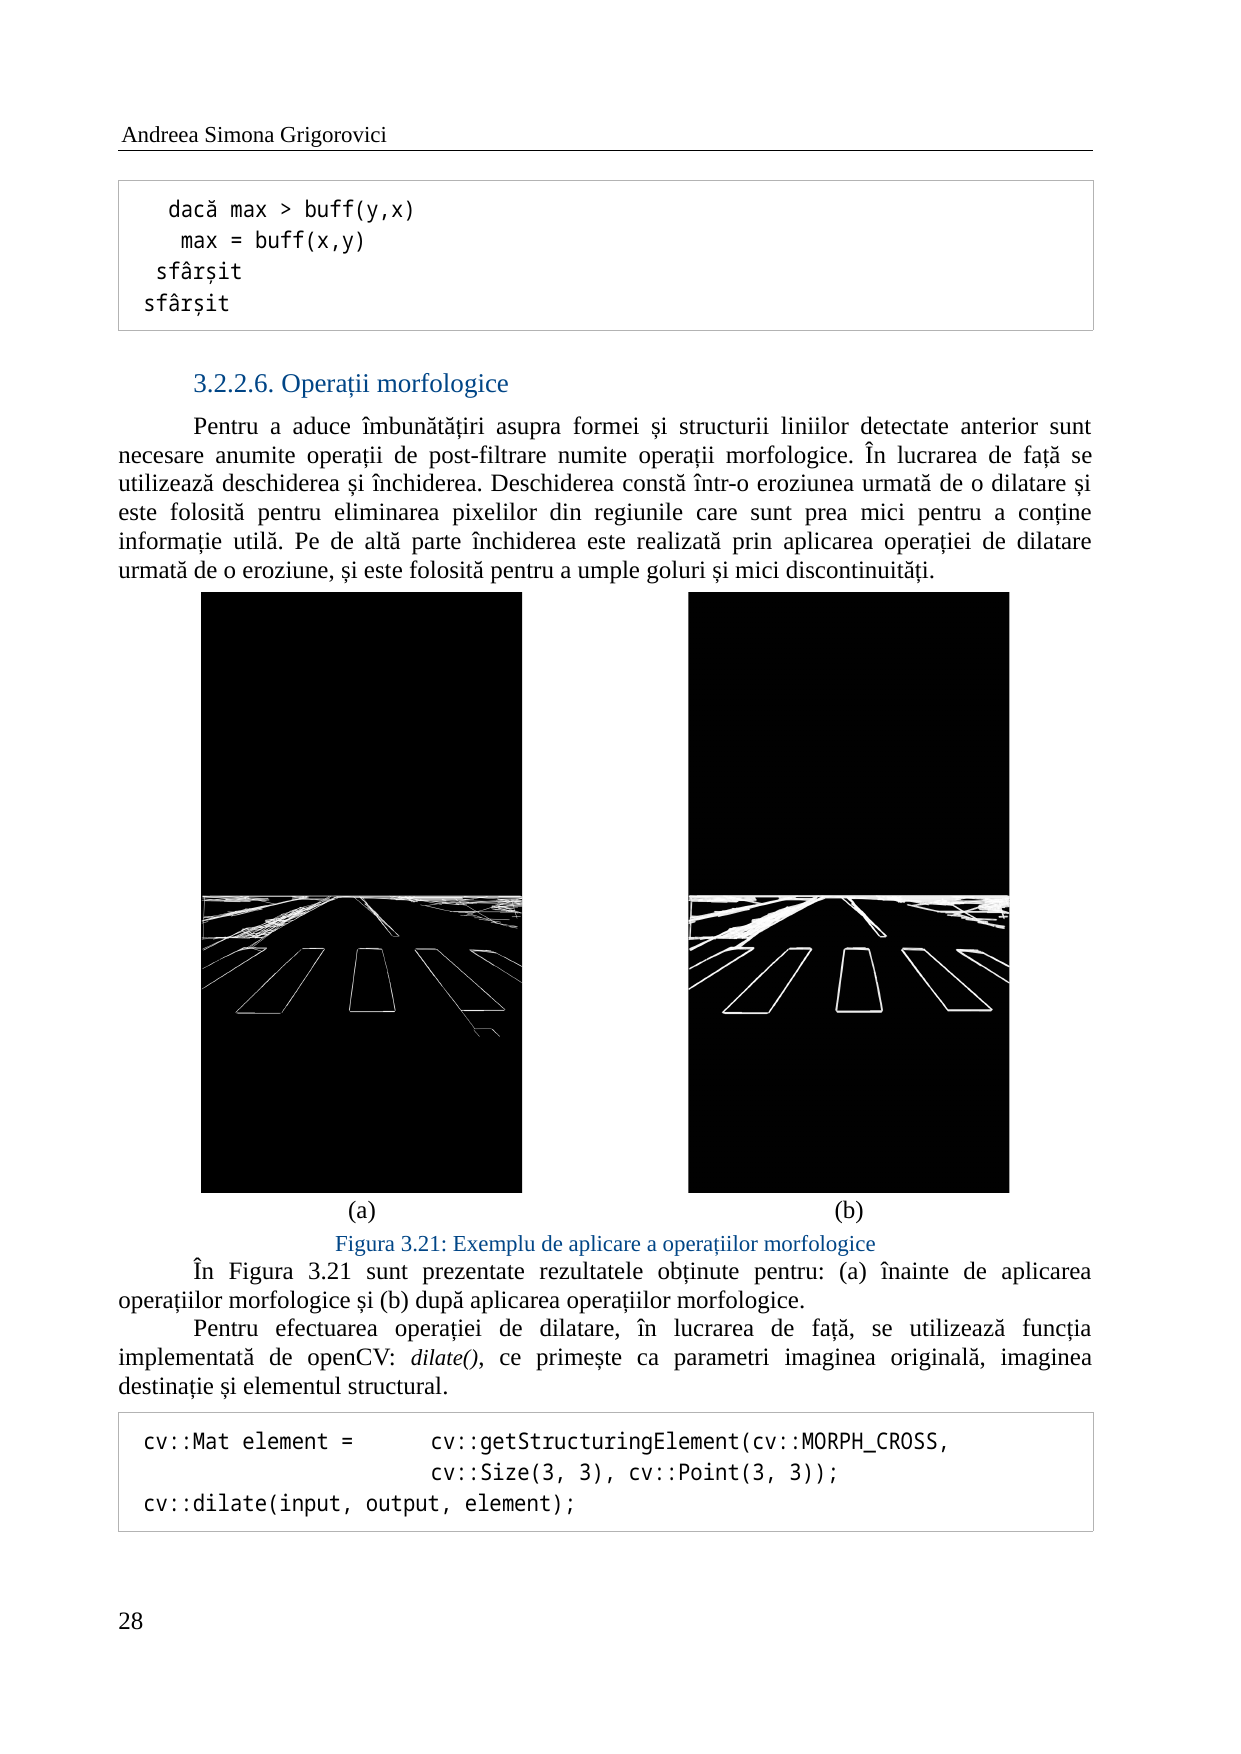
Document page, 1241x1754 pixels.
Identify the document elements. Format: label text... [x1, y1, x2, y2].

table_header (a) [118, 586, 605, 1229]
text sfârșit [119, 274, 1093, 330]
text cv::dilate(input, output, element); [119, 1474, 1093, 1531]
text max = buff(x,y) [119, 211, 1093, 243]
text Figura 3.21: Exemplu de aplicare a operațiilor morfologice [118, 1229, 1093, 1256]
text dacă max > buff(y,x) [119, 181, 1093, 211]
text Pentru a aduce îmbunătățiri asupra formei și structurii liniilor detectate anterior sunt necesare anumite operații de post-filtrare numite operații morfologice. În lucrarea de față se utilizează deschiderea și închiderea. Deschiderea constă într-o eroziunea urmată de o dilatare și este folosită pentru eliminarea pixelilor din regiunile care sunt prea mici pentru a conține informație utilă. Pe de altă parte închiderea este realizată prin aplicarea operației de dilatare urmată de o eroziune, și este folosită pentru a umple goluri și mici discontinuități. [118, 411, 1093, 583]
subtitle Operații morfologice [193, 367, 1093, 398]
text cv::Mat element = cv::getStructuringElement(cv::MORPH_CROSS, [119, 1413, 1093, 1443]
picture [688, 592, 1010, 1193]
text Pentru efectuarea operației de dilatare, în lucrarea de față, se utilizează funcția implementată de openCV: dilate(), ce primește ca parametri imaginea originală, imaginea destinație și elementul structural. [118, 1313, 1093, 1400]
text sfârșit [119, 243, 1093, 274]
text cv::Size(3, 3), cv::Point(3, 3)); [119, 1443, 1093, 1474]
picture [201, 592, 523, 1193]
text În Figura 3.21 sunt prezentate rezultatele obținute pentru: (a) înainte de aplicarea operațiilor morfologice și (b) după aplicarea operațiilor morfologice. [118, 1256, 1093, 1313]
table_header (b) [605, 586, 1093, 1229]
